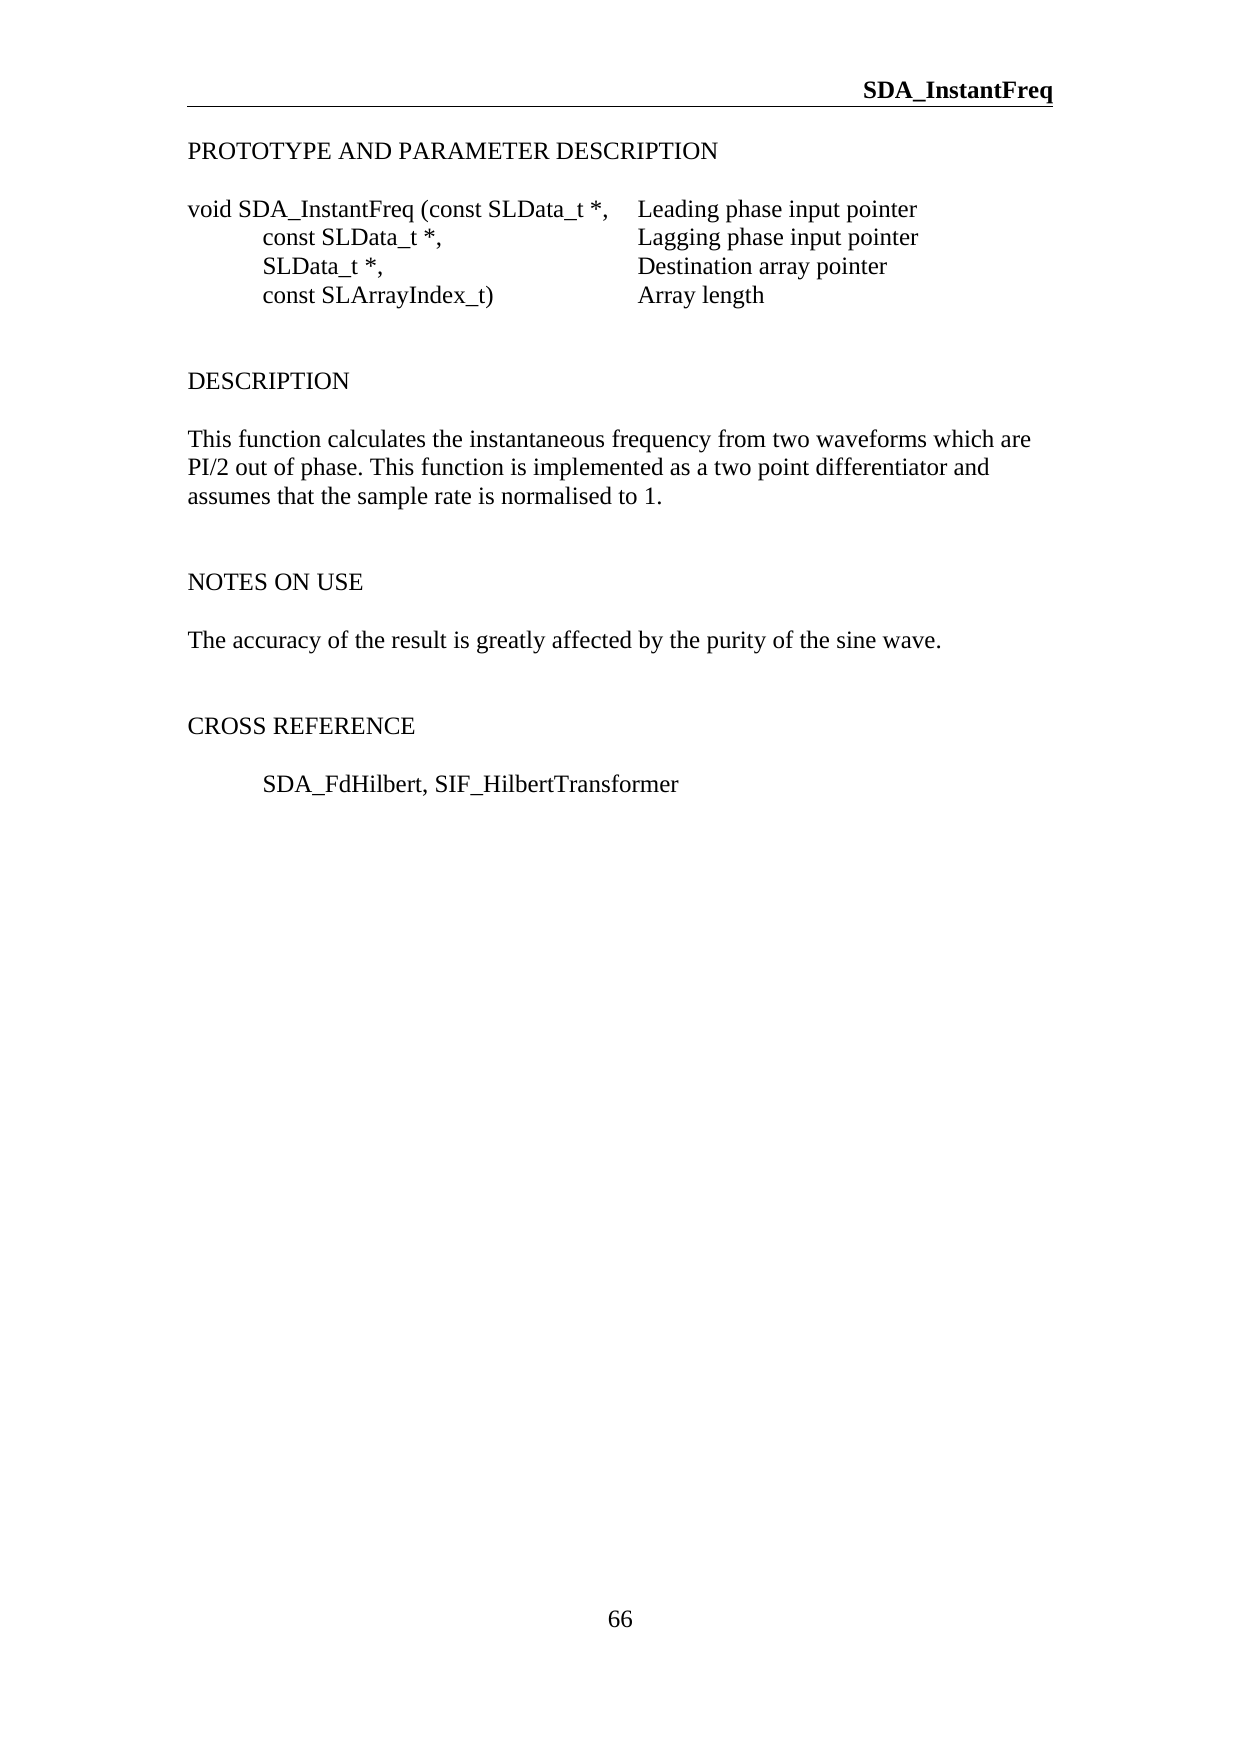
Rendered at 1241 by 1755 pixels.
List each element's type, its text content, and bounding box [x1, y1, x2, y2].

text const SLData_t *, Lagging phase input pointer [187, 222, 1053, 251]
text CROSS REFERENCE [187, 711, 1053, 740]
text The accuracy of the result is greatly affected by the purity of the sine wave. [187, 625, 1053, 654]
text SDA_FdHilbert, SIF_HilbertTransformer [187, 769, 1053, 797]
subtitle SDA_InstantFreq [187, 75, 1053, 106]
text DESCRIPTION [187, 366, 1053, 395]
text NOTES ON USE [187, 567, 1053, 596]
text PROTOTYPE AND PARAMETER DESCRIPTION [187, 136, 1053, 165]
text SLData_t *, Destination array pointer [187, 251, 1053, 280]
text This function calculates the instantaneous frequency from two waveforms which are PI/2 out of phase. This function is implemented as a two point differentiator and assumes that the sample rate is normalised to 1. [187, 424, 1053, 510]
text void SDA_InstantFreq (const SLData_t *, Leading phase input pointer [187, 194, 1053, 222]
text const SLArrayIndex_t) Array length [187, 280, 1053, 309]
